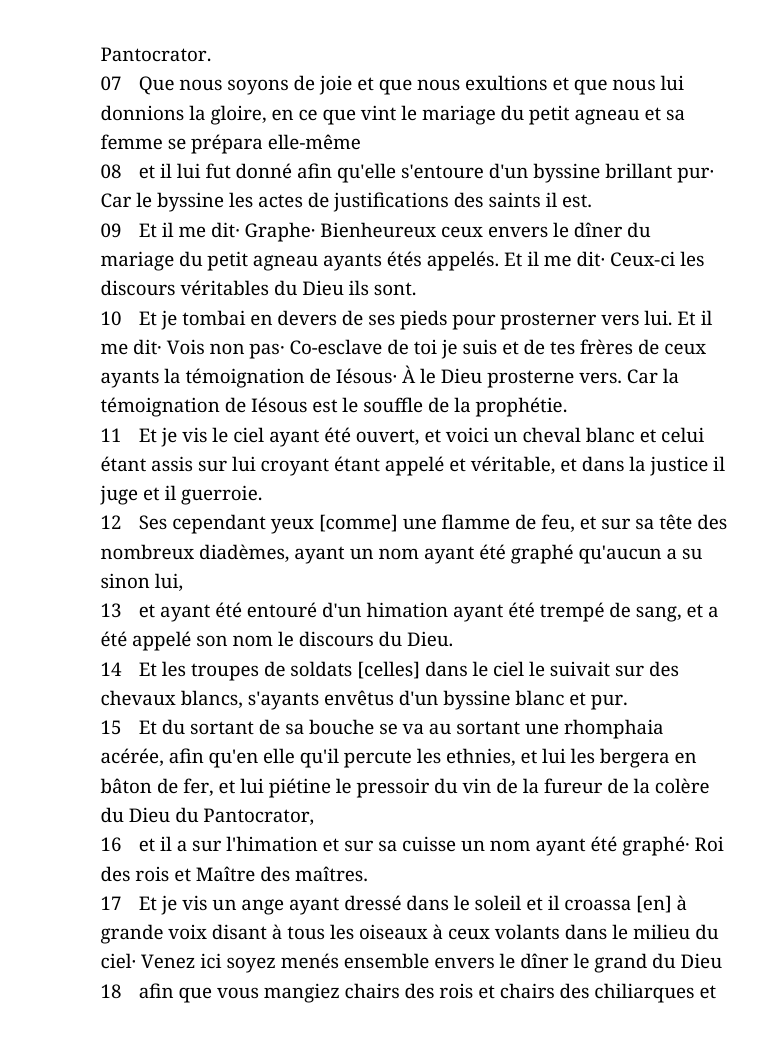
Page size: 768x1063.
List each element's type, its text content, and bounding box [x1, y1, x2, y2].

text Pantocrator. 07 Que nous soyons de joie et que nous exultions et que nous lui donnions la gloire, en ce que vint le mariage du petit agneau et sa femme se prépara elle-même 08 et il lui fut donné afin qu'elle s'entoure d'un byssine brillant pur· Car le byssine les actes de justifications des saints il est. 09 Et il me dit· Graphe· Bienheureux ceux envers le dîner du mariage du petit agneau ayants étés appelés. Et il me dit· Ceux-ci les discours véritables du Dieu ils sont. 10 Et je tombai en devers de ses pieds pour prosterner vers lui. Et il me dit· Vois non pas· Co-esclave de toi je suis et de tes frères de ceux ayants la témoignation de Iésous· À le Dieu prosterne vers. Car la témoignation de Iésous est le souffle de la prophétie. 11 Et je vis le ciel ayant été ouvert, et voici un cheval blanc et celui étant assis sur lui croyant étant appelé et véritable, et dans la justice il juge et il guerroie. 12 Ses cependant yeux [comme] une flamme de feu, et sur sa tête des nombreux diadèmes, ayant un nom ayant été graphé qu'aucun a su sinon lui, 13 et ayant été entouré d'un himation ayant été trempé de sang, et a été appelé son nom le discours du Dieu. 14 Et les troupes de soldats [celles] dans le ciel le suivait sur des chevaux blancs, s'ayants envêtus d'un byssine blanc et pur. 15 Et du sortant de sa bouche se va au sortant une rhomphaia acérée, afin qu'en elle qu'il percute les ethnies, et lui les bergera en bâton de fer, et lui piétine le pressoir du vin de la fureur de la colère du Dieu du Pantocrator, 16 et il a sur l'himation et sur sa cuisse un nom ayant été graphé· Roi des rois et Maître des maîtres. 17 Et je vis un ange ayant dressé dans le soleil et il croassa [en] à grande voix disant à tous les oiseaux à ceux volants dans le milieu du ciel· Venez ici soyez menés ensemble envers le dîner le grand du Dieu 18 afin que vous mangiez chairs des rois et chairs des chiliarques et [100, 41, 729, 1003]
